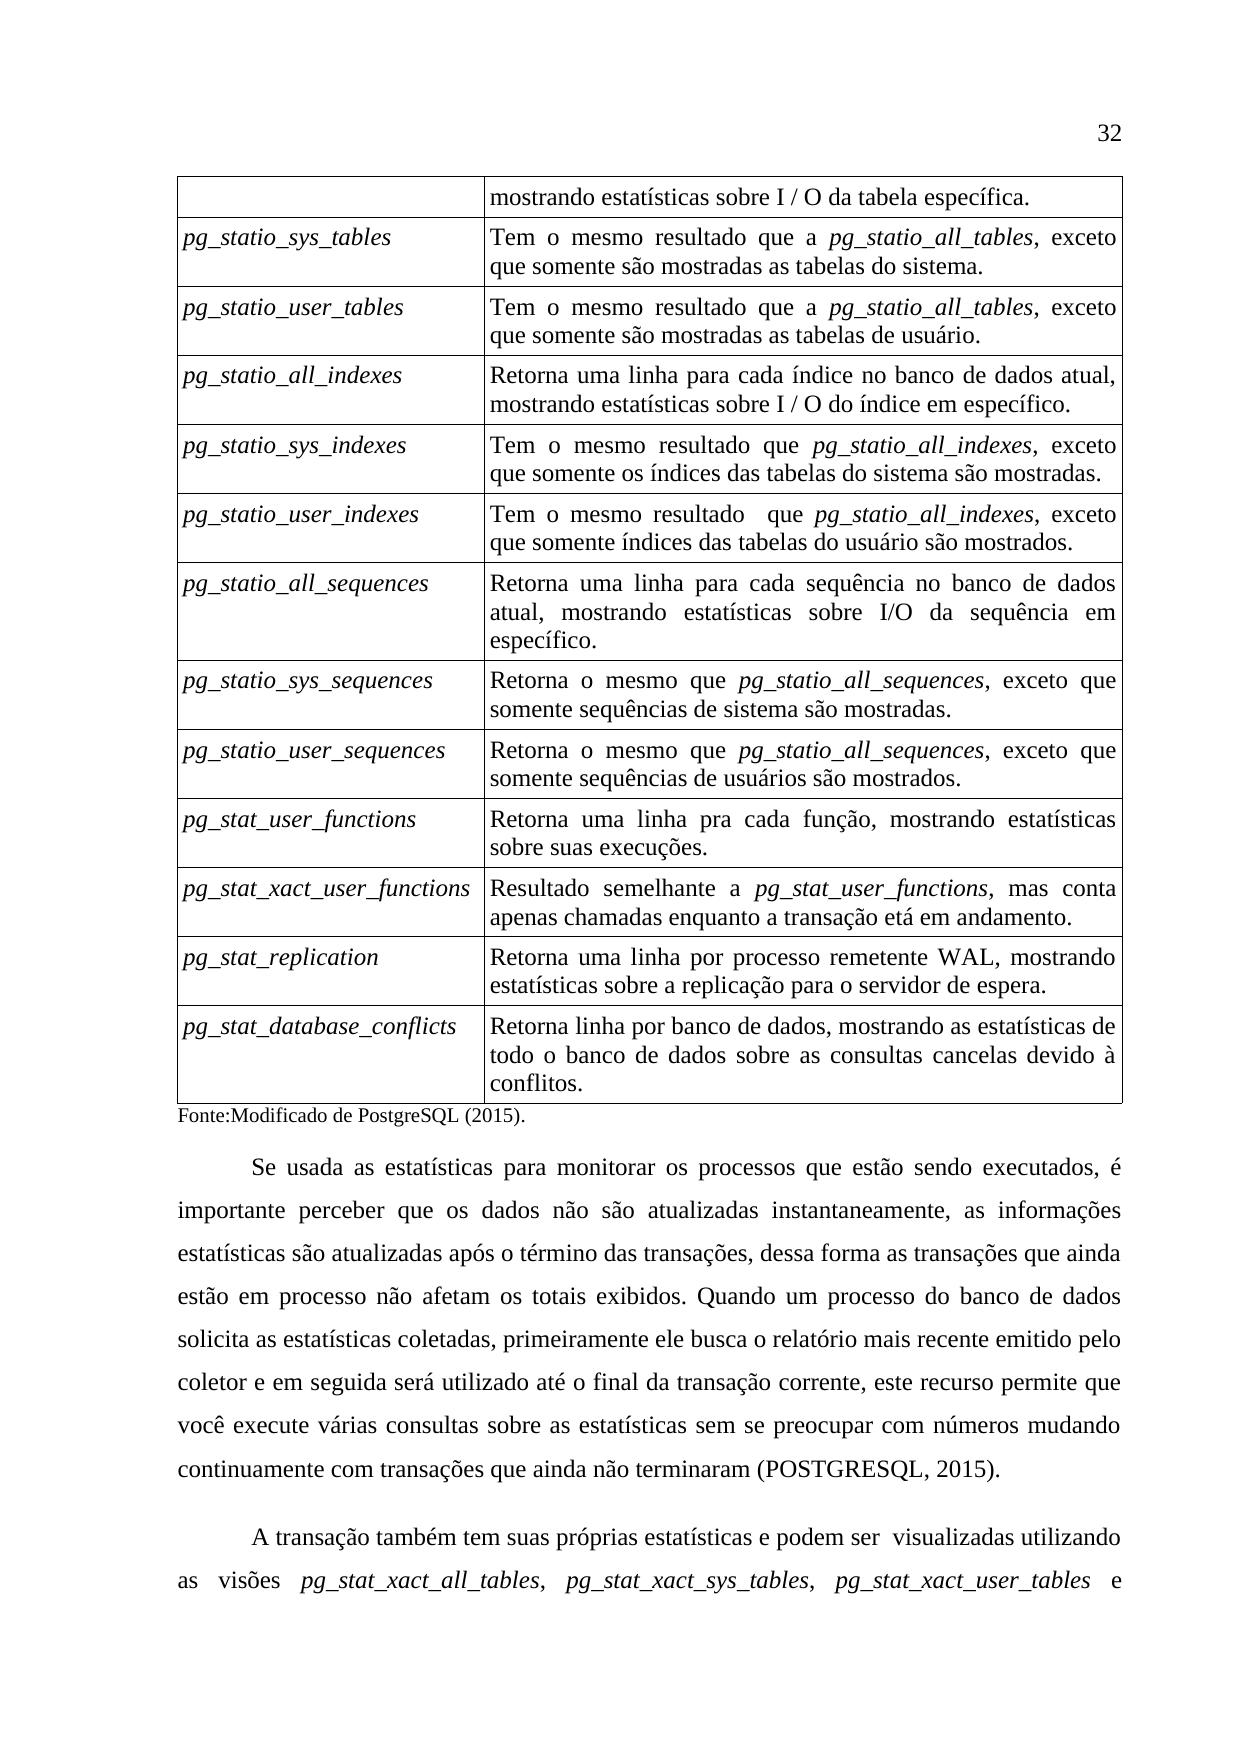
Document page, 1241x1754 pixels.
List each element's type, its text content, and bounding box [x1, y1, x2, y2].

text Fonte:Modificado de PostgreSQL (2015). [177, 1104, 1122, 1127]
table_cell pg_statio_sys_tables [178, 218, 484, 286]
table_cell Retorna o mesmo que pg_statio_all_sequences, exceto que somente sequências de usuários são mostrados. [485, 730, 1122, 798]
table_cell [178, 177, 484, 217]
table_cell pg_statio_all_sequences [178, 563, 484, 660]
table_cell pg_statio_user_indexes [178, 494, 484, 562]
table_cell mostrando estatísticas sobre I / O da tabela específica. [485, 177, 1122, 217]
table_cell Tem o mesmo resultado que pg_statio_all_indexes, exceto que somente os índices das tabelas do sistema são mostradas. [485, 425, 1122, 493]
table_cell Tem o mesmo resultado que pg_statio_all_indexes, exceto que somente índices das tabelas do usuário são mostrados. [485, 494, 1122, 562]
table_cell pg_statio_all_indexes [178, 356, 484, 424]
table_cell Retorna uma linha por processo remetente WAL, mostrando estatísticas sobre a replicação para o servidor de espera. [485, 937, 1122, 1005]
table_cell Resultado semelhante a pg_stat_user_functions, mas conta apenas chamadas enquanto a transação etá em andamento. [485, 868, 1122, 936]
table_cell Retorna o mesmo que pg_statio_all_sequences, exceto que somente sequências de sistema são mostradas. [485, 661, 1122, 729]
table_cell pg_stat_user_functions [178, 799, 484, 867]
table_cell pg_statio_sys_sequences [178, 661, 484, 729]
table_cell pg_stat_xact_user_functions [178, 868, 484, 936]
table_cell Retorna uma linha para cada índice no banco de dados atual, mostrando estatísticas sobre I / O do índice em específico. [485, 356, 1122, 424]
table_cell pg_stat_replication [178, 937, 484, 1005]
text A transação também tem suas próprias estatísticas e podem ser visualizadas utilizando as visões pg_stat_xact_all_tables, pg_stat_xact_sys_tables, pg_stat_xact_user_tables e [177, 1522, 1122, 1593]
table_cell pg_statio_sys_indexes [178, 425, 484, 493]
table_cell pg_stat_database_conflicts [178, 1006, 484, 1103]
table_cell Retorna linha por banco de dados, mostrando as estatísticas de todo o banco de dados sobre as consultas cancelas devido à conflitos. [485, 1006, 1122, 1103]
table_cell Tem o mesmo resultado que a pg_statio_all_tables, exceto que somente são mostradas as tabelas do sistema. [485, 218, 1122, 286]
text Se usada as estatísticas para monitorar os processos que estão sendo executados, é importante perceber que os dados não são atualizadas instantaneamente, as informações estatísticas são atualizadas após o término das transações, dessa forma as transações que ainda estão em processo não afetam os totais exibidos. Quando um processo do banco de dados solicita as estatísticas coletadas, primeiramente ele busca o relatório mais recente emitido pelo coletor e em seguida será utilizado até o final da transação corrente, este recurso permite que você execute várias consultas sobre as estatísticas sem se preocupar com números mudando continuamente com transações que ainda não terminaram (POSTGRESQL, 2015). [177, 1152, 1122, 1482]
table_cell pg_statio_user_tables [178, 287, 484, 355]
table_cell Retorna uma linha para cada sequência no banco de dados atual, mostrando estatísticas sobre I/O da sequência em específico. [485, 563, 1122, 660]
table_cell Retorna uma linha pra cada função, mostrando estatísticas sobre suas execuções. [485, 799, 1122, 867]
table_cell pg_statio_user_sequences [178, 730, 484, 798]
table_cell Tem o mesmo resultado que a pg_statio_all_tables, exceto que somente são mostradas as tabelas de usuário. [485, 287, 1122, 355]
